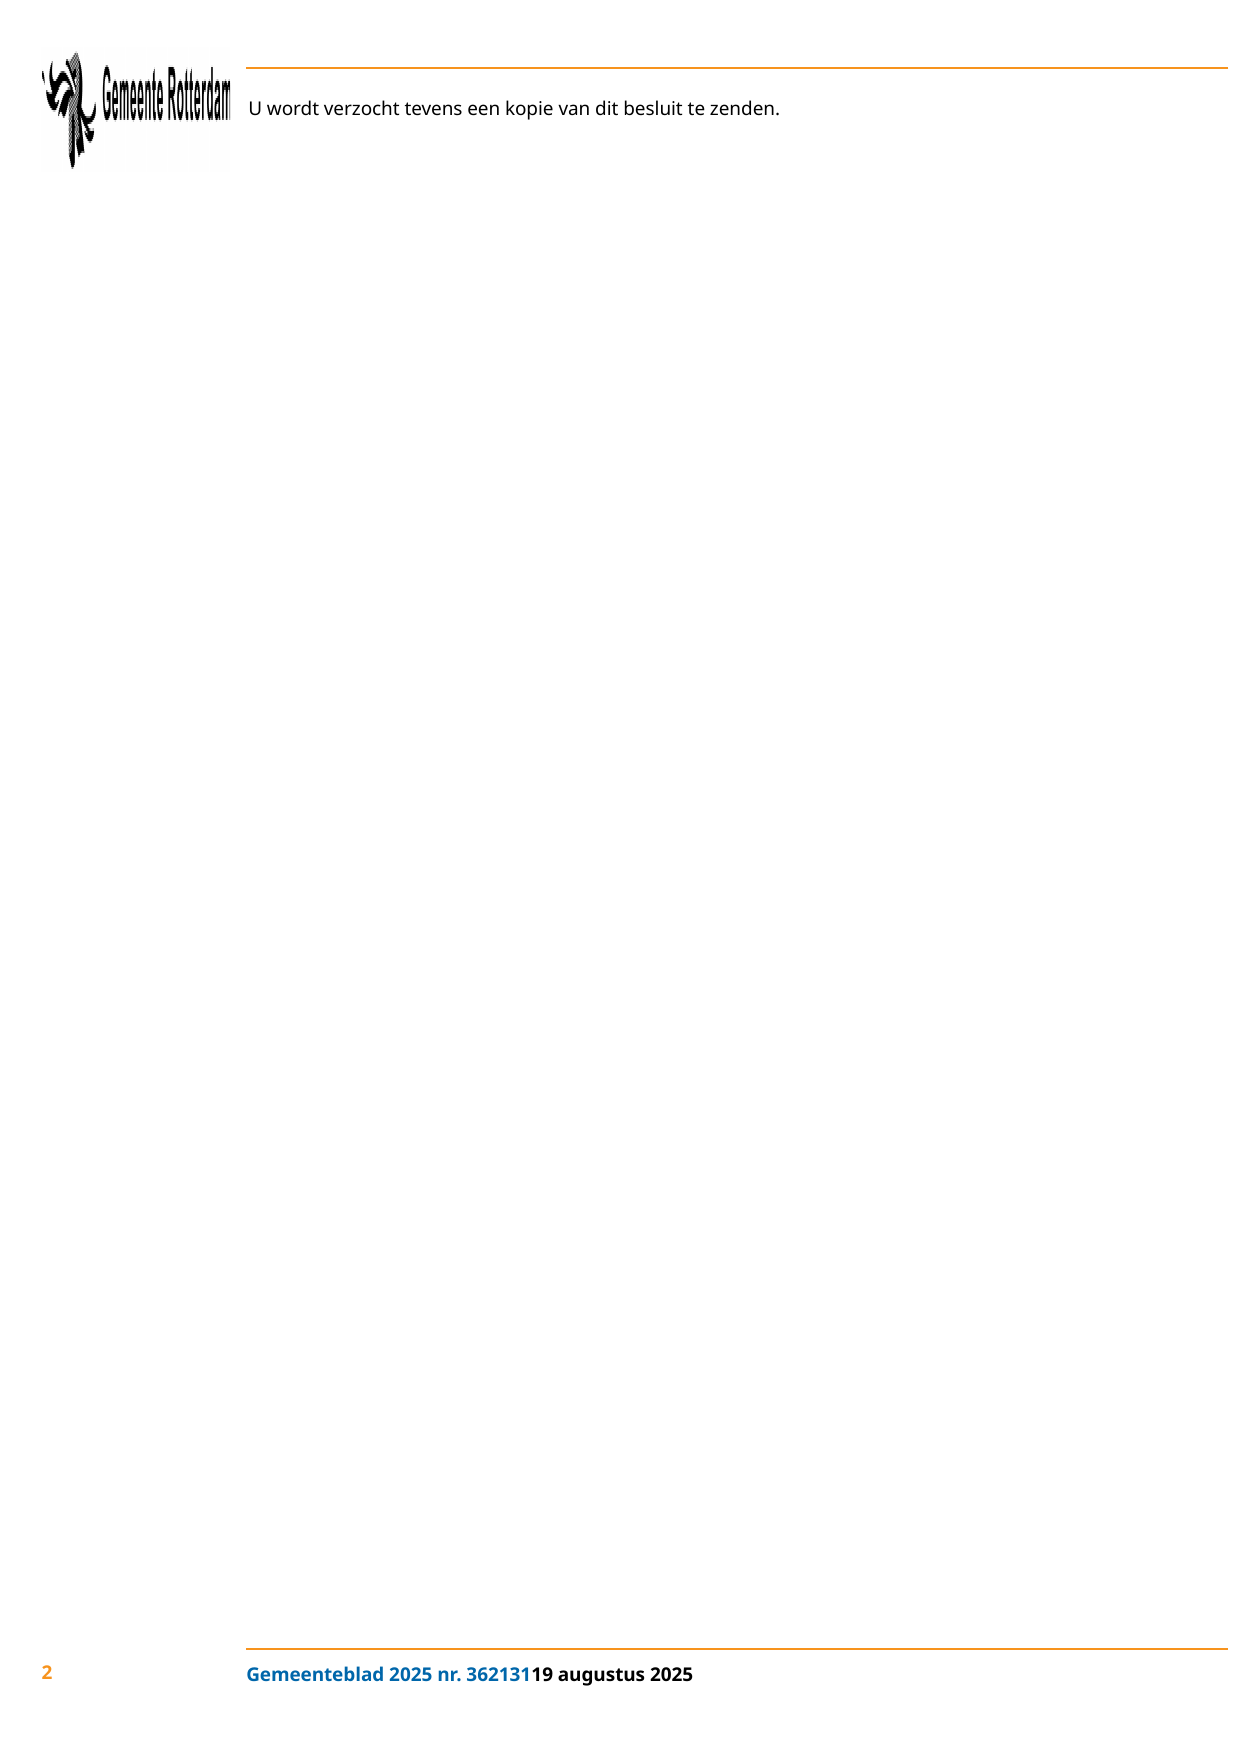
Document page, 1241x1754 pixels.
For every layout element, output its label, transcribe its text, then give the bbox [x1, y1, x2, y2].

text U wordt verzocht tevens een kopie van dit besluit te zenden. [248, 95, 1152, 121]
picture [41, 47, 231, 172]
